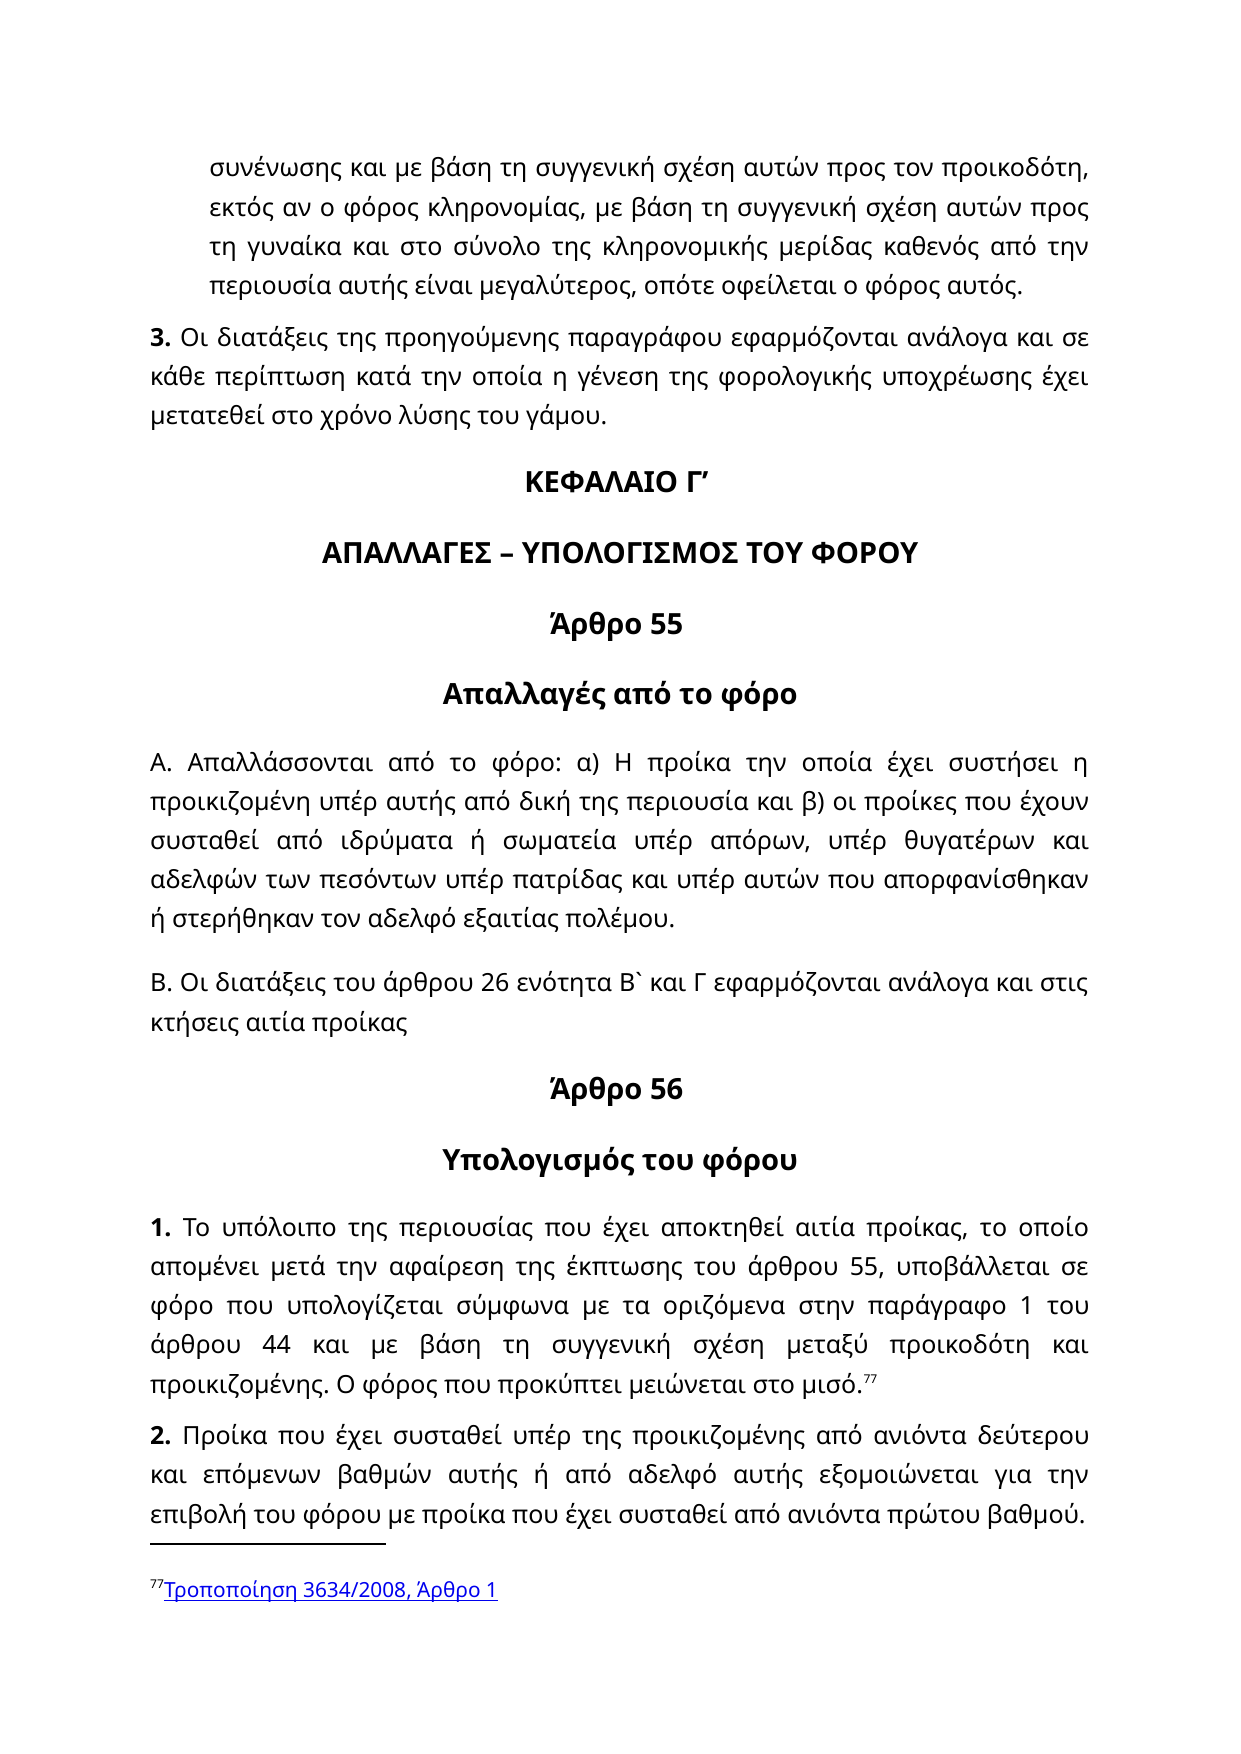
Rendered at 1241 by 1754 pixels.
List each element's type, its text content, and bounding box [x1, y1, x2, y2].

text Τροποποίηση 3634/2008, Άρθρο 1 [150, 1576, 1090, 1604]
text 1. Το υπόλοιπο της περιουσίας που έχει αποκτηθεί αιτία προίκας, το οποίο απομένει μετά την αφαίρεση της έκπτωσης του άρθρου 55, υποβάλλεται σε φόρο που υπολογίζεται σύμφωνα με τα οριζόμενα στην παράγραφο 1 του άρθρου 44 και με βάση τη συγγενική σχέση μεταξύ προικοδότη και προικιζομένης. Ο φόρος που προκύπτει μειώνεται στο μισό. [150, 1209, 1090, 1400]
text 3. Οι διατάξεις της προηγούμενης παραγράφου εφαρμόζονται ανάλογα και σε κάθε περίπτωση κατά την οποία η γένεση της φορολογικής υποχρέωσης έχει μετατεθεί στο χρόνο λύσης του γάμου. [150, 319, 1090, 432]
subtitle ΑΠΑΛΛΑΓΕΣ – ΥΠΟΛΟΓΙΣΜΟΣ ΤΟΥ ΦΟΡΟΥ [150, 532, 1090, 572]
subtitle ΚΕΦΑΛΑΙΟ Γ’ [150, 462, 1090, 501]
text 2. Προίκα που έχει συσταθεί υπέρ της προικιζομένης από ανιόντα δεύτερου και επόμενων βαθμών αυτής ή από αδελφό αυτής εξομοιώνεται για την επιβολή του φόρου με προίκα που έχει συσταθεί από ανιόντα πρώτου βαθμού. [150, 1418, 1090, 1530]
subtitle Απαλλαγές από το φόρο [150, 673, 1090, 713]
subtitle Άρθρο 56 [150, 1068, 1090, 1108]
text Β. Οι διατάξεις του άρθρου 26 ενότητα Β` και Γ εφαρμόζονται ανάλογα και στις κτήσεις αιτία προίκας [150, 965, 1090, 1038]
subtitle Άρθρο 55 [150, 603, 1090, 643]
subtitle Υπολογισμός του φόρου [150, 1139, 1090, 1179]
text Α. Απαλλάσσονται από το φόρο: α) Η προίκα την οποία έχει συστήσει η προικιζομένη υπέρ αυτής από δική της περιουσία και β) οι προίκες που έχουν συσταθεί από ιδρύματα ή σωματεία υπέρ απόρων, υπέρ θυγατέρων και αδελφών των πεσόντων υπέρ πατρίδας και υπέρ αυτών που απορφανίσθηκαν ή στερήθηκαν τον αδελφό εξαιτίας πολέμου. [150, 744, 1090, 935]
list συνένωσης και με βάση τη συγγενική σχέση αυτών προς τον προικοδότη, εκτός αν ο φόρος κληρονομίας, με βάση τη συγγενική σχέση αυτών προς τη γυναίκα και στο σύνολο της κληρονομικής μερίδας καθενός από την περιουσία αυτής είναι μεγαλύτερος, οπότε οφείλεται ο φόρος αυτός. [150, 150, 1090, 302]
